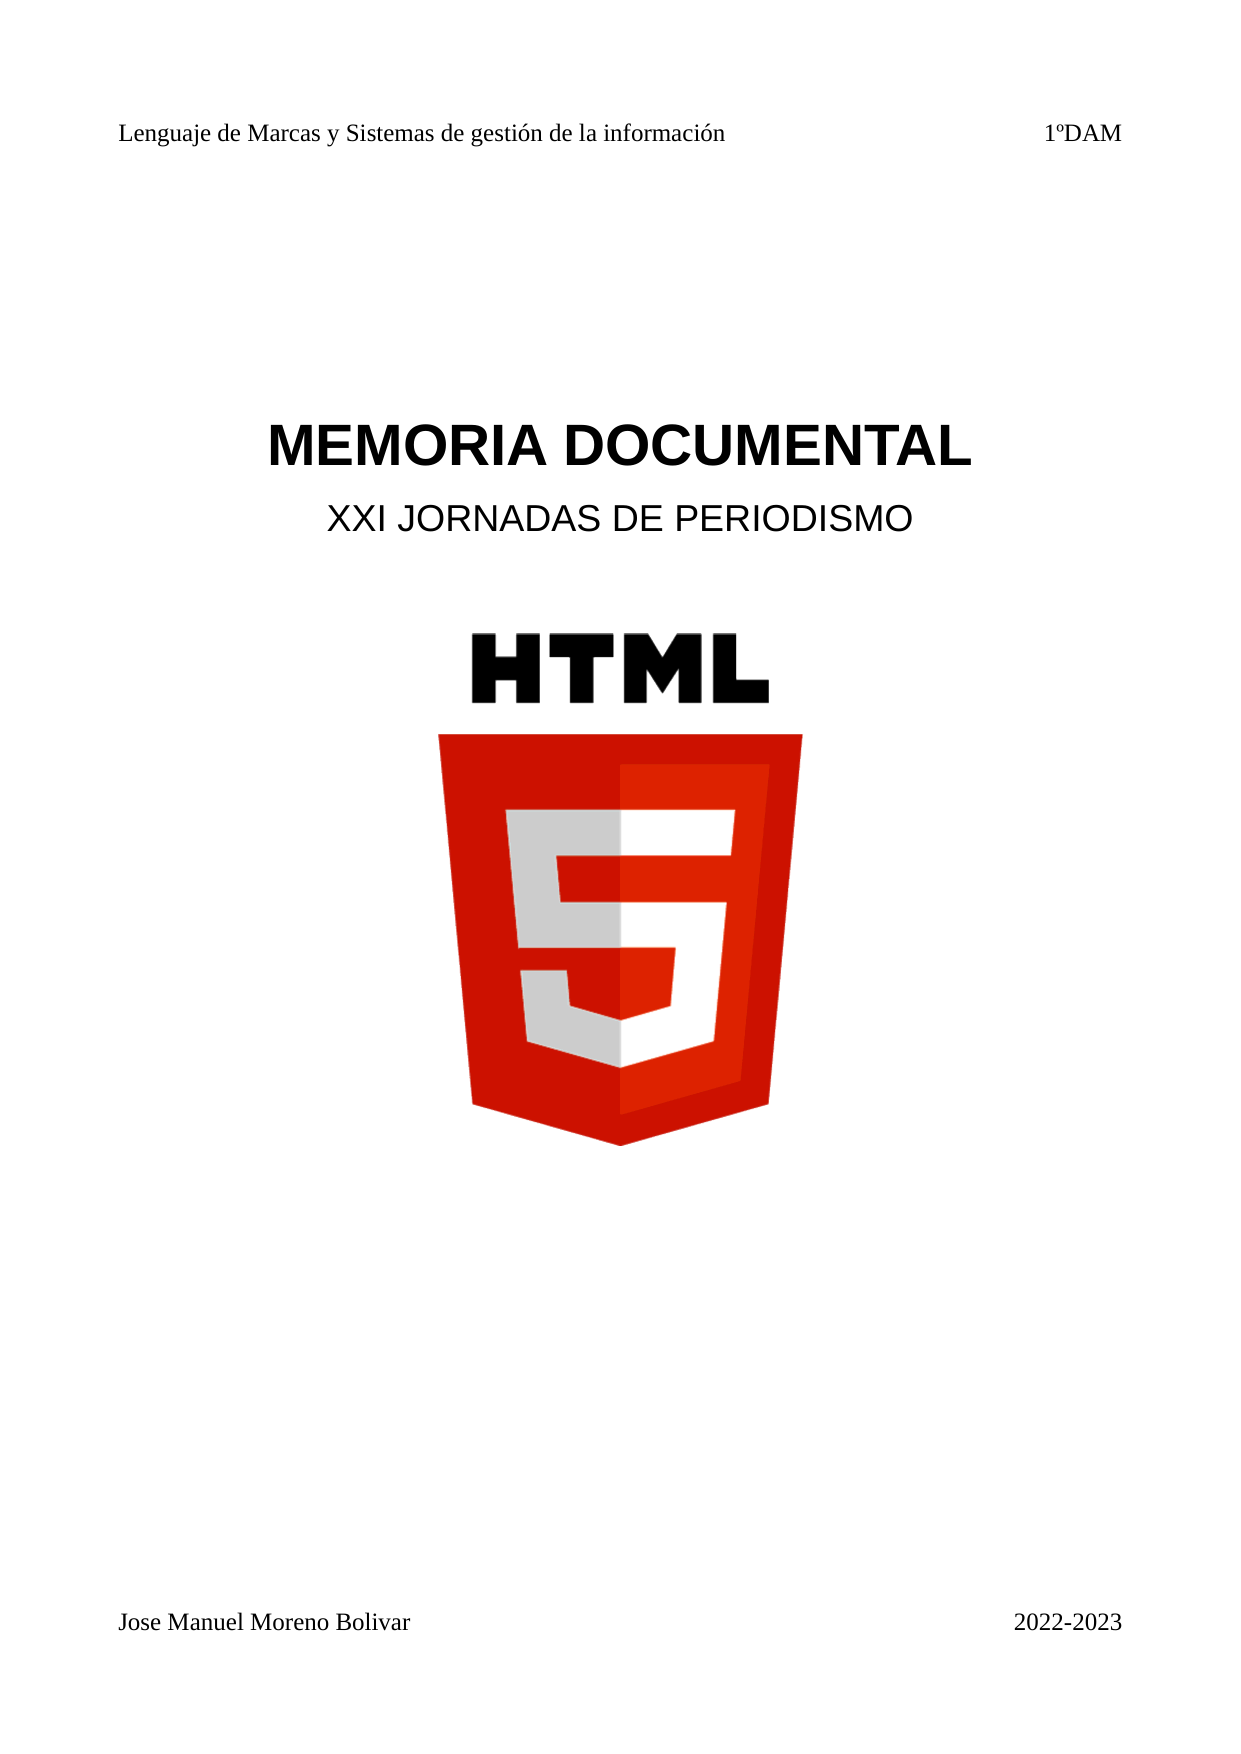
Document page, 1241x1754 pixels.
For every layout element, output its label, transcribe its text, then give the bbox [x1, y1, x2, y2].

picture [437, 645, 809, 1125]
subtitle XXI JORNADAS DE PERIODISMO [118, 496, 1122, 539]
title MEMORIA DOCUMENTAL [118, 411, 1122, 478]
